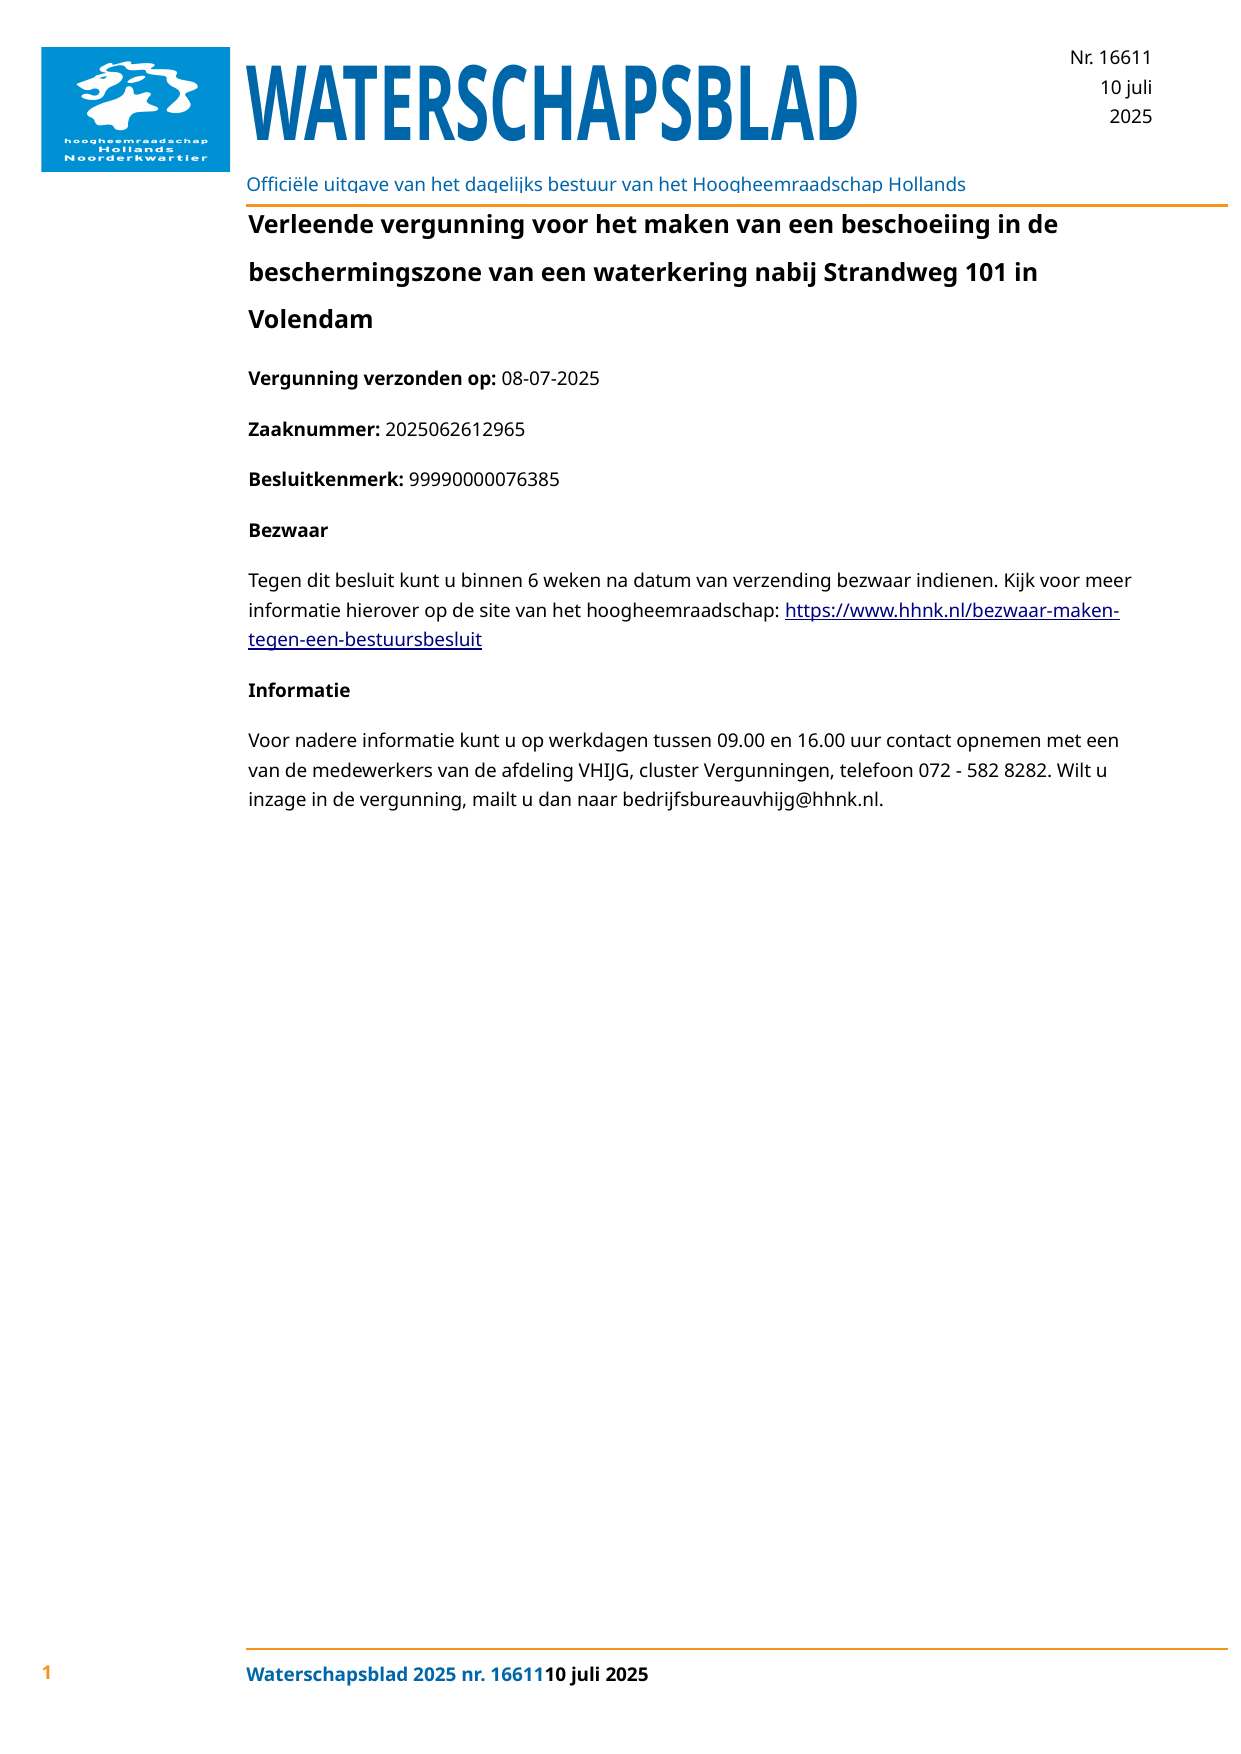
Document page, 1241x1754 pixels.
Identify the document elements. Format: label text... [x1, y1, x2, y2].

text Besluitkenmerk: 99990000076385 [248, 466, 1152, 492]
picture [129, 76, 144, 82]
picture [88, 87, 157, 130]
text Tegen dit besluit kunt u binnen 6 weken na datum van verzending bezwaar indienen. Kijk voor meer informatie hierover op de site van het hoogheemraadschap: https://www.hhnk.nl/bezwaar-maken-tegen-een-bestuursbesluit [248, 567, 1152, 652]
text Bezwaar [248, 517, 1152, 542]
text Verleende vergunning voor het maken van een beschoeiing in de beschermingszone van een waterkering nabij Strandweg 101 in Volendam [248, 207, 1152, 336]
text Zaaknummer: 2025062612965 [248, 416, 1152, 442]
text Informatie [248, 677, 1152, 702]
text Voor nadere informatie kunt u op werkdagen tussen 09.00 en 16.00 uur contact opnemen met een van de medewerkers van de afdeling VHIJG, cluster Vergunningen, telefoon 072 - 582 8282. Wilt u inzage in de vergunning, mailt u dan naar bedrijfsbureauvhijg@hhnk.nl. [248, 727, 1152, 812]
text Vergunning verzonden op: 08-07-2025 [248, 366, 1152, 391]
picture [78, 64, 122, 99]
picture [118, 62, 197, 112]
